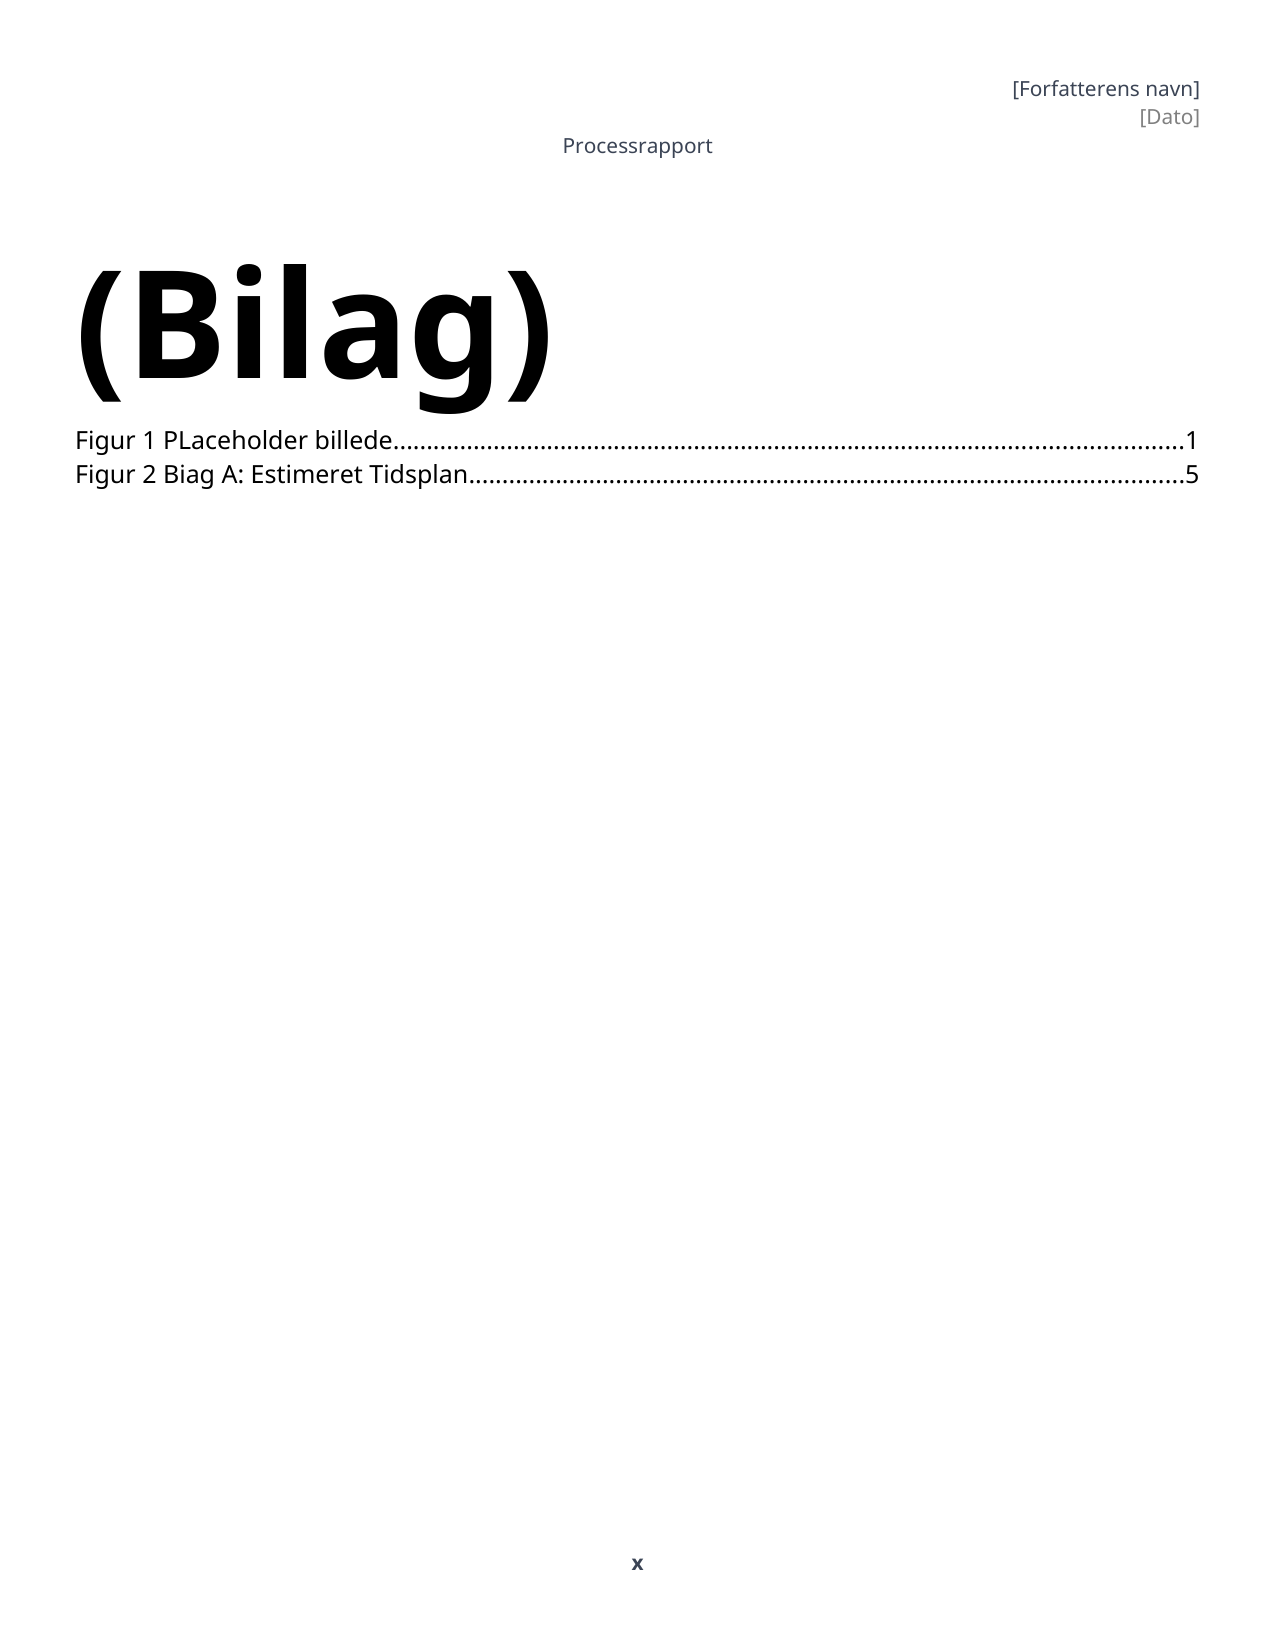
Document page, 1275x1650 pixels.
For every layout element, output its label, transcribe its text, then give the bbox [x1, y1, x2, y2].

subtitle (Bilag) [75, 218, 1200, 422]
text Figur 1 PLaceholder billede 1 [75, 422, 1200, 457]
text Figur 2 Biag A: Estimeret Tidsplan 5 [75, 457, 1200, 491]
